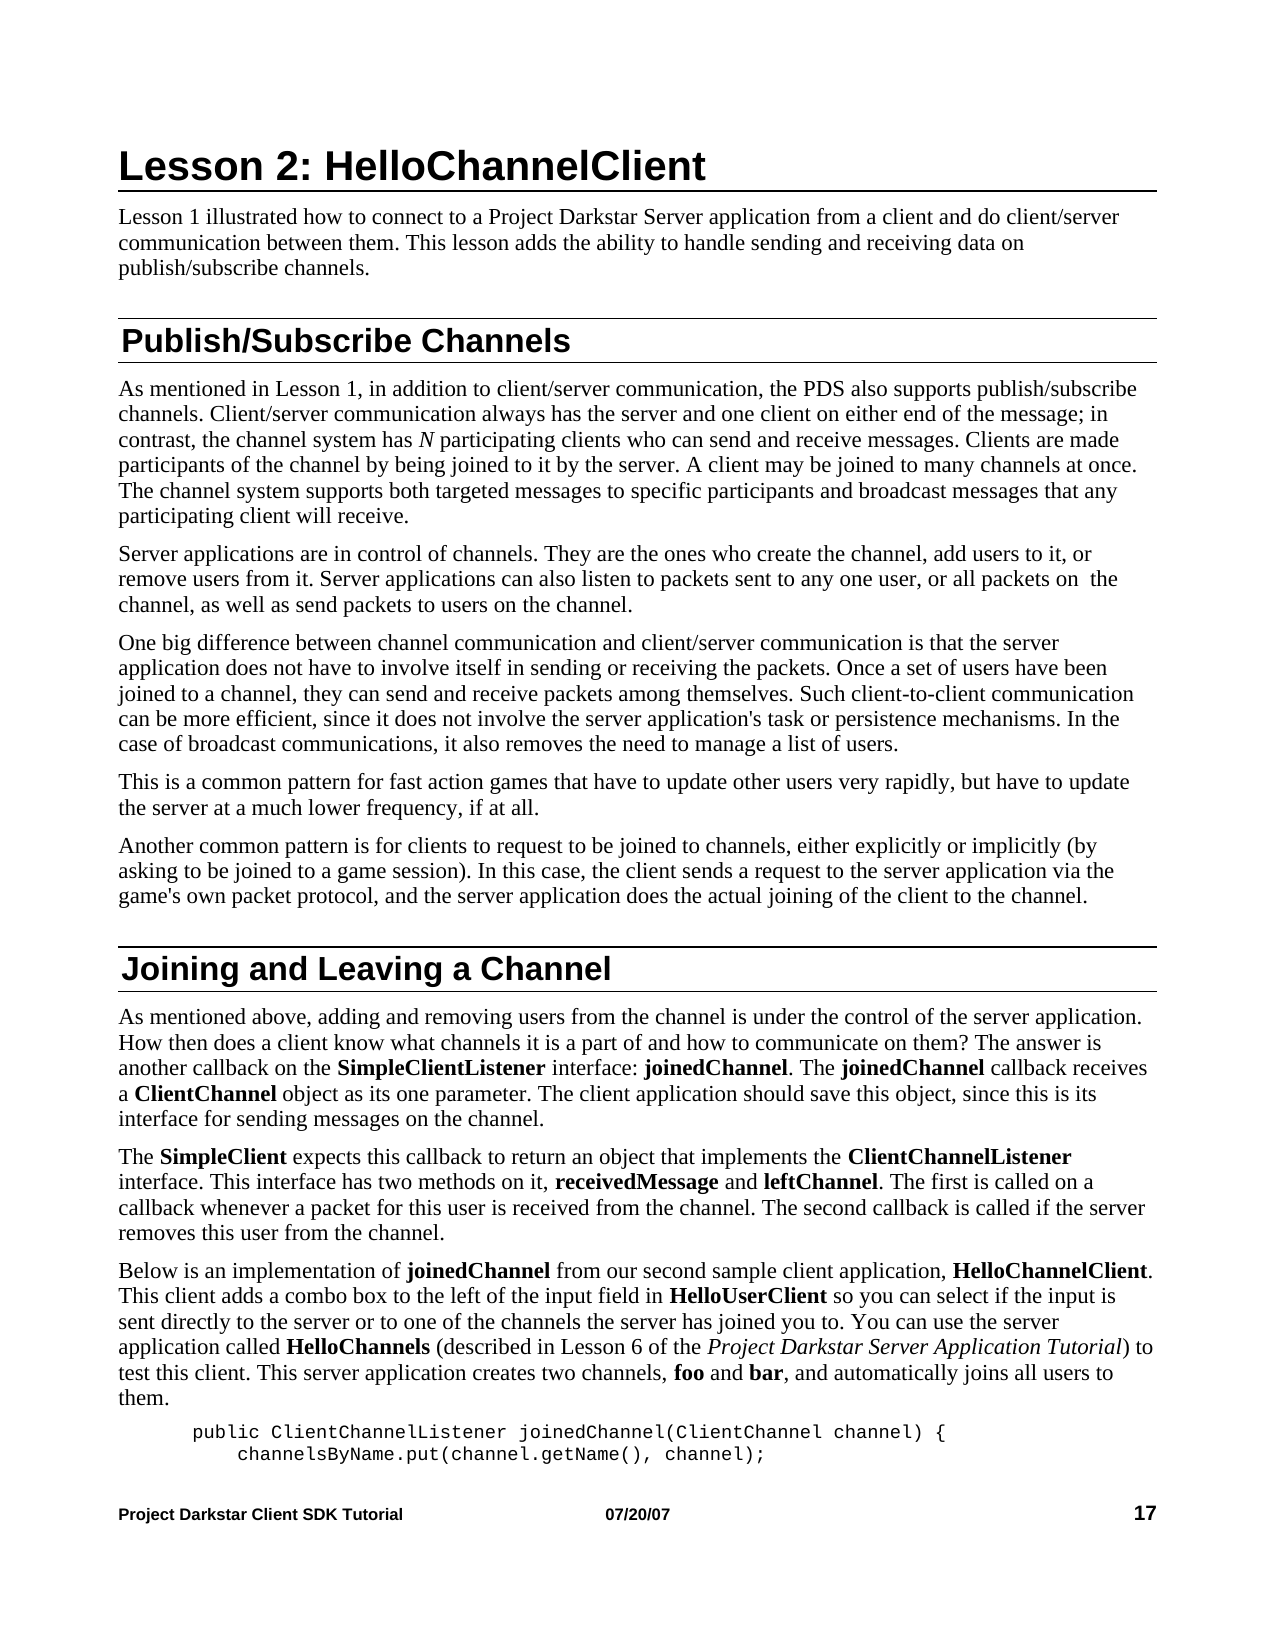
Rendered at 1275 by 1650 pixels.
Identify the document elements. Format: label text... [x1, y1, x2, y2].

text Server applications are in control of channels. They are the ones who create the channel, add users to it, or remove users from it. Server applications can also listen to packets sent to any one user, or all packets on the channel, as well as send packets to users on the channel. [118, 541, 1157, 617]
subtitle Publish/Subscribe Channels [118, 319, 1157, 362]
text Lesson 1 illustrated how to connect to a Project Darkstar Server application from a client and do client/server communication between them. This lesson adds the ability to handle sending and receiving data on publish/subscribe channels. [118, 204, 1157, 281]
text One big difference between channel communication and client/server communication is that the server application does not have to involve itself in sending or receiving the packets. Once a set of users have been joined to a channel, they can send and receive packets among themselves. Such client-to-client communication can be more efficient, since it does not involve the server application's task or persistence mechanisms. In the case of broadcast communications, it also removes the need to manage a list of users. [118, 630, 1157, 757]
subtitle Joining and Leaving a Channel [118, 948, 1157, 991]
text As mentioned above, adding and removing users from the channel is under the control of the server application. How then does a client know what channels it is a part of and how to communicate on them? The answer is another callback on the SimpleClientListener interface: joinedChannel. The joinedChannel callback receives a ClientChannel object as its one parameter. The client application should save this object, since this is its interface for sending messages on the channel. [118, 1004, 1157, 1131]
text channelsByName.put(channel.getName(), channel); [192, 1444, 1098, 1466]
text This is a common pattern for fast action games that have to update other users very rapidly, but have to update the server at a much lower frequency, if at all. [118, 769, 1157, 820]
text Below is an implementation of joinedChannel from our second sample client application, HelloChannelClient. This client adds a combo box to the left of the input field in HelloUserClient so you can select if the input is sent directly to the server or to one of the channels the server has joined you to. You can use the server application called HelloChannels (described in Lesson 6 of the Project Darkstar Server Application Tutorial) to test this client. This server application creates two channels, foo and bar, and automatically joins all users to them. [118, 1258, 1157, 1411]
text Another common pattern is for clients to request to be joined to channels, either explicitly or implicitly (by asking to be joined to a game session). In this case, the client sends a request to the server application via the game's own packet protocol, and the server application does the actual joining of the client to the channel. [118, 833, 1157, 909]
subtitle Lesson 2: HelloChannelClient [118, 143, 1157, 190]
text The SimpleClient expects this callback to return an object that implements the ClientChannelListener interface. This interface has two methods on it, receivedMessage and leftChannel. The first is called on a callback whenever a packet for this user is received from the channel. The second callback is called if the server removes this user from the channel. [118, 1144, 1157, 1246]
text public ClientChannelListener joinedChannel(ClientChannel channel) { [192, 1423, 1098, 1444]
text As mentioned in Lesson 1, in addition to client/server communication, the PDS also supports publish/subscribe channels. Client/server communication always has the server and one client on either end of the message; in contrast, the channel system has N participating clients who can send and receive messages. Clients are made participants of the channel by being joined to it by the server. A client may be joined to many channels at once. The channel system supports both targeted messages to specific participants and broadcast messages that any participating client will receive. [118, 376, 1157, 528]
